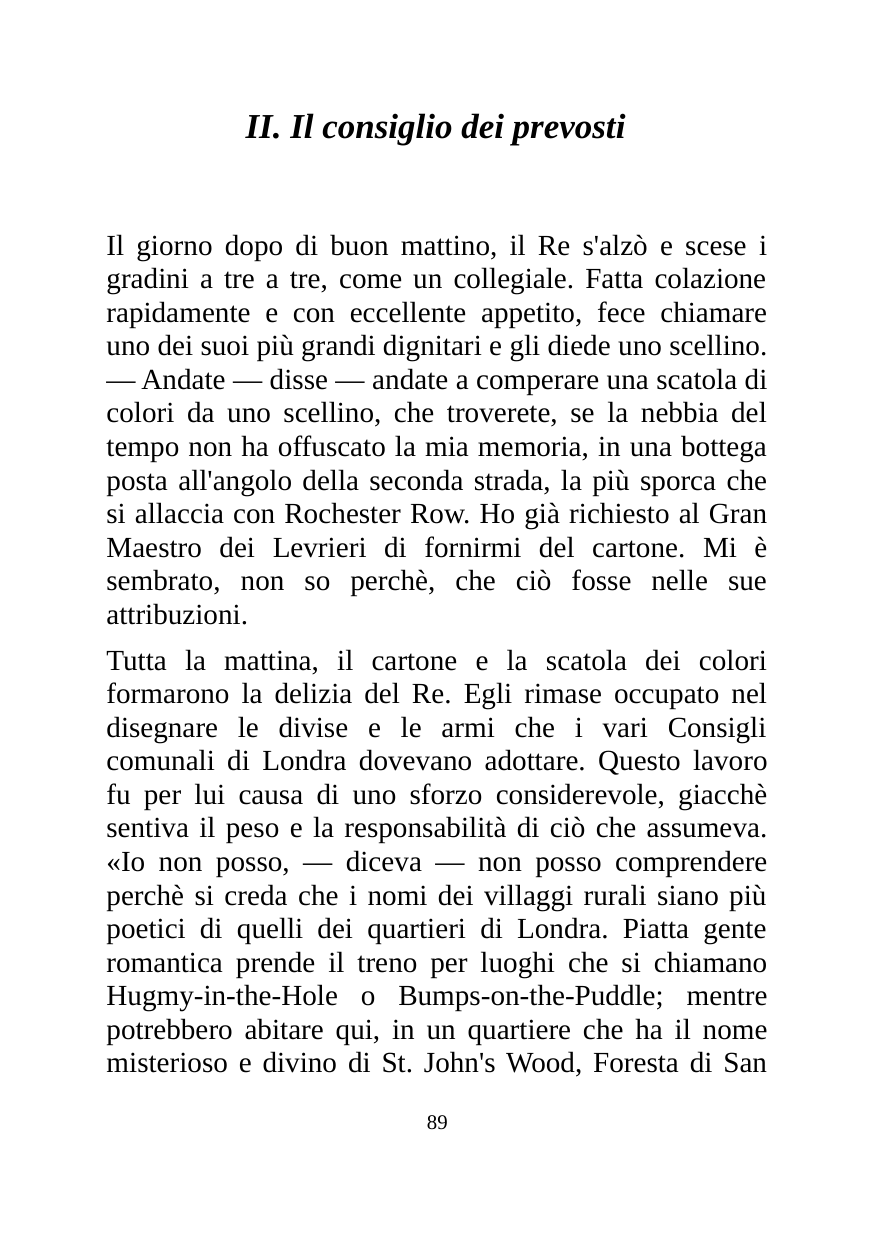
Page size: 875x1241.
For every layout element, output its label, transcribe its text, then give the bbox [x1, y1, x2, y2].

text Il giorno dopo di buon mattino, il Re s'alzò e scese i gradini a tre a tre, come un collegiale. Fatta colazione rapidamente e con eccellente appetito, fece chiamare uno dei suoi più grandi dignitari e gli diede uno scellino. — Andate — disse — andate a comperare una scatola di colori da uno scellino, che troverete, se la nebbia del tempo non ha offuscato la mia memoria, in una bottega posta all'angolo della seconda strada, la più sporca che si allaccia con Rochester Row. Ho già richiesto al Gran Maestro dei Levrieri di fornirmi del cartone. Mi è sembrato, non so perchè, che ciò fosse nelle sue attribuzioni. [106, 228, 768, 630]
text Tutta la mattina, il cartone e la scatola dei colori formarono la delizia del Re. Egli rimase occupato nel disegnare le divise e le armi che i vari Consigli comunali di Londra dovevano adottare. Questo lavoro fu per lui causa di uno sforzo considerevole, giacchè sentiva il peso e la responsabilità di ciò che assumeva. «Io non posso, — diceva — non posso comprendere perchè si creda che i nomi dei villaggi rurali siano più poetici di quelli dei quartieri di Londra. Piatta gente romantica prende il treno per luoghi che si chiamano Hugmy-in-the-Hole o Bumps-on-the-Puddle; mentre potrebbero abitare qui, in un quartiere che ha il nome misterioso e divino di St. John's Wood, Foresta di San [106, 643, 768, 1079]
subtitle II. Il consiglio dei prevosti [106, 106, 768, 146]
